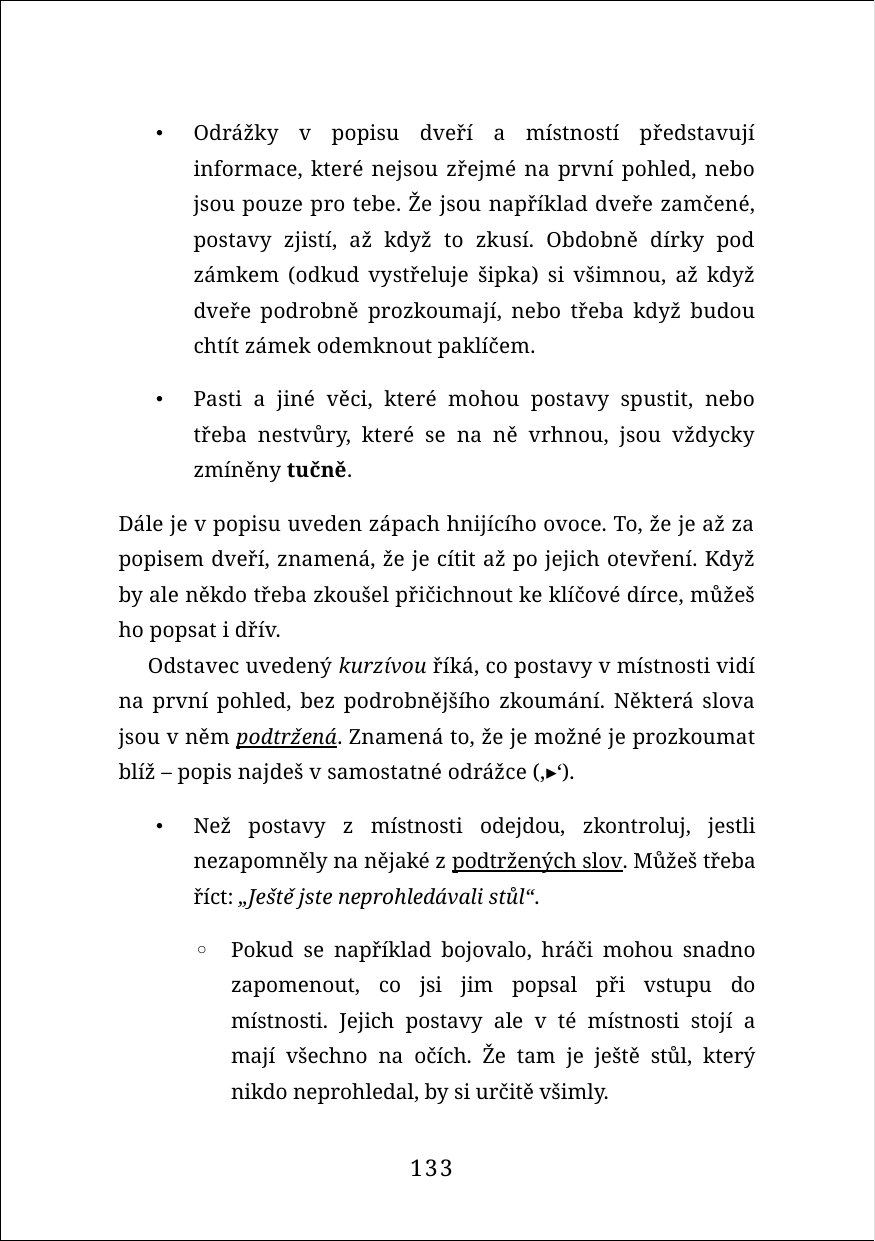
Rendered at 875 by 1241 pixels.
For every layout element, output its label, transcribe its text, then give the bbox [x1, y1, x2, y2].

list Odrážky v popisu dveří a místností představují informace, které nejsou zřejmé na první pohled, nebo jsou pouze pro tebe. Že jsou například dveře zamčené, postavy zjistí, až když to zkusí. Obdobně dírky pod zámkem (odkud vystřeluje šipka) si všimnou, až když dveře podrobně prozkoumají, nebo třeba když budou chtít zámek odemknout paklíčem. [156, 118, 756, 360]
list Pasti a jiné věci, které mohou postavy spustit, nebo třeba nestvůry, které se na ně vrhnou, jsou vždycky zmíněny tučně. [156, 384, 756, 484]
list Než postavy z místnosti odejdou, zkontroluj, jestli nezapomněly na nějaké z podtržených slov. Můžeš třeba říct: „Ještě jste neprohledávali stůl“. [156, 811, 756, 910]
text Dále je v popisu uveden zápach hnijícího ovoce. To, že je až za popisem dveří, znamená, že je cítit až po jejich otevření. Když by ale někdo třeba zkoušel přičichnout ke klíčové dírce, můžeš ho popsat i dřív. Odstavec uvedený kurzívou říká, co postavy v místnosti vidí na první pohled, bez podrobnějšího zkoumání. Některá slova jsou v něm podtržená. Znamená to, že je možné je prozkoumat blíž – popis najdeš v samostatné odrážce (‚▸‘). [118, 509, 756, 786]
list Pokud se například bojovalo, hráči mohou snadno zapomenout, co jsi jim popsal při vstupu do místnosti. Jejich postavy ale v té místnosti stojí a mají všechno na očích. Že tam je ještě stůl, který nikdo neprohledal, by si určitě všimly. [193, 935, 756, 1106]
